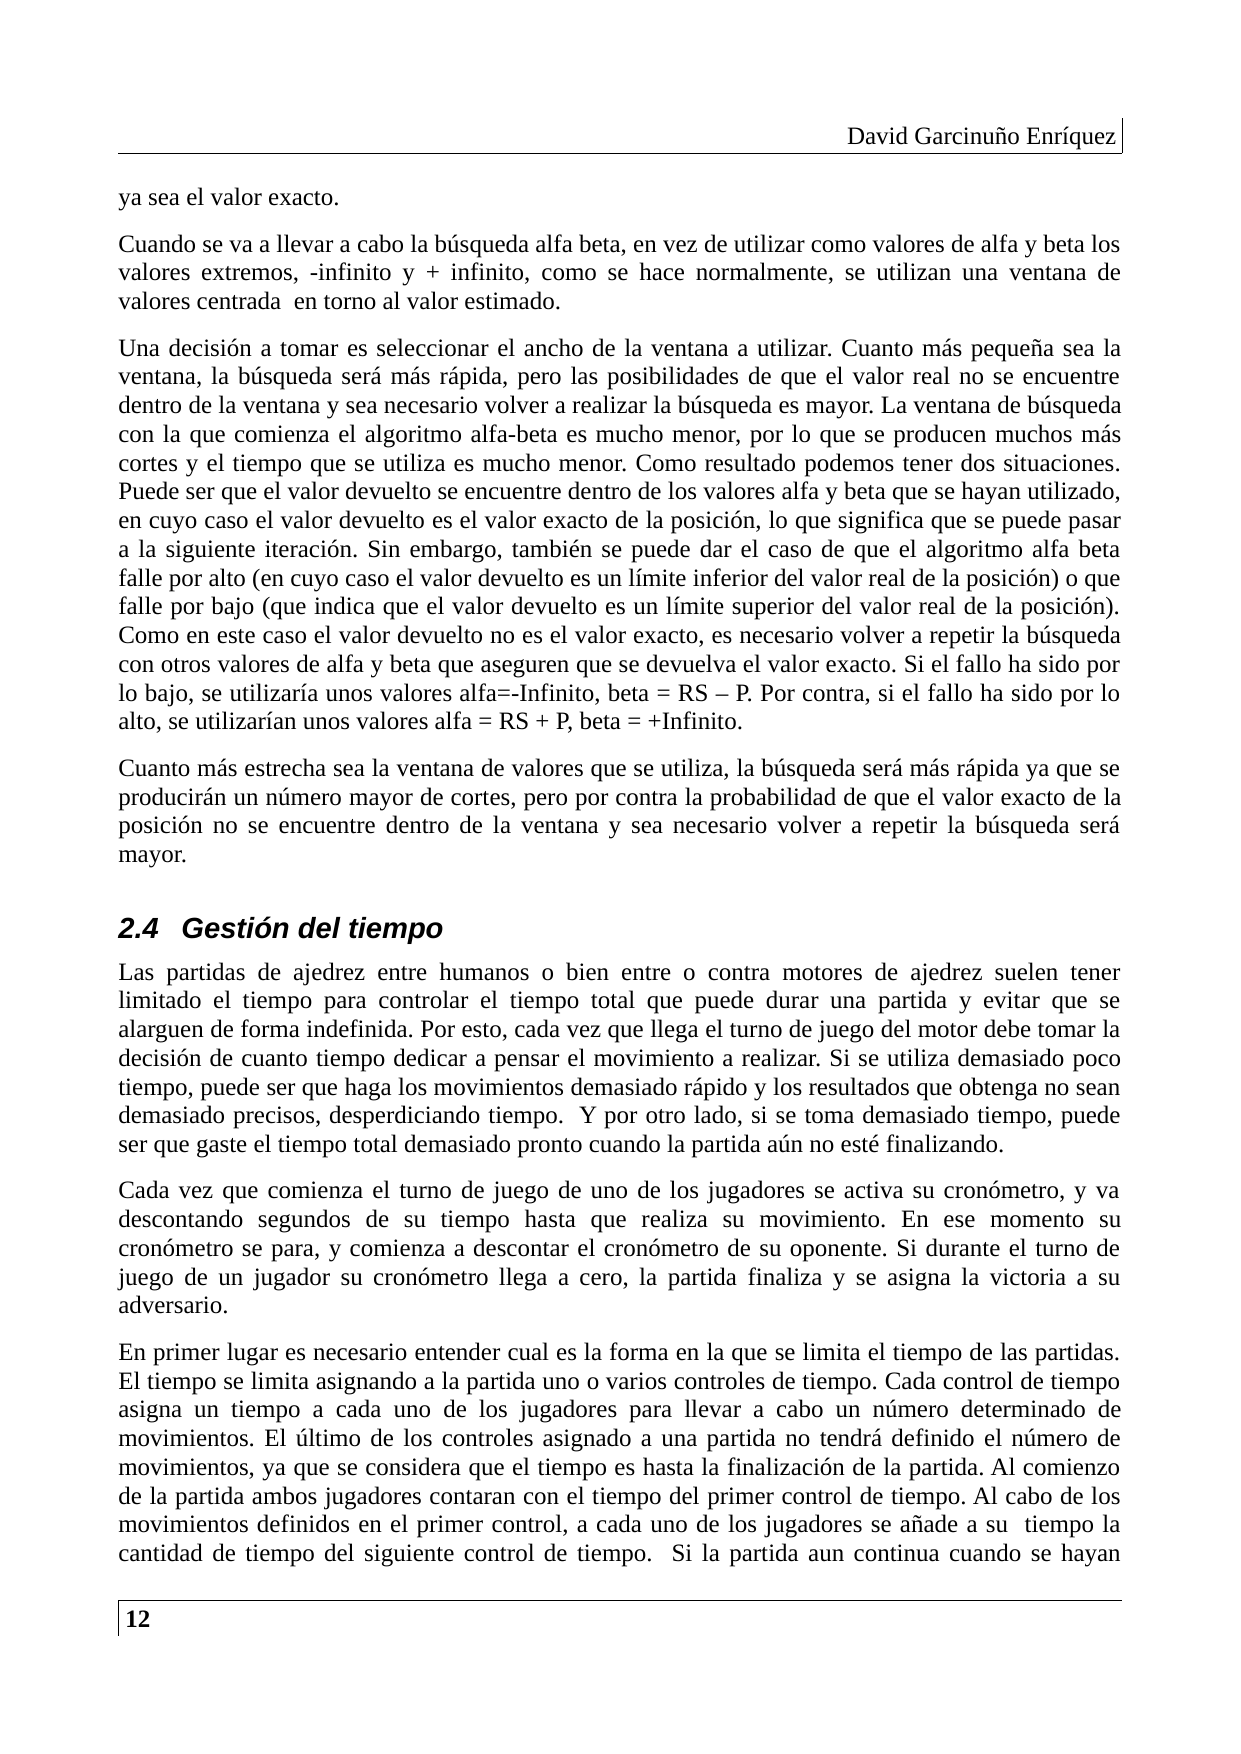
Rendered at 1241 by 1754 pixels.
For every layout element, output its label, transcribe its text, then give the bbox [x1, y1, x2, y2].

text En primer lugar es necesario entender cual es la forma en la que se limita el tiempo de las partidas. El tiempo se limita asignando a la partida uno o varios controles de tiempo. Cada control de tiempo asigna un tiempo a cada uno de los jugadores para llevar a cabo un número determinado de movimientos. El último de los controles asignado a una partida no tendrá definido el número de movimientos, ya que se considera que el tiempo es hasta la finalización de la partida. Al comienzo de la partida ambos jugadores contaran con el tiempo del primer control de tiempo. Al cabo de los movimientos definidos en el primer control, a cada uno de los jugadores se añade a su tiempo la cantidad de tiempo del siguiente control de tiempo. Si la partida aun continua cuando se hayan [118, 1337, 1122, 1567]
text Cuando se va a llevar a cabo la búsqueda alfa beta, en vez de utilizar como valores de alfa y beta los valores extremos, -infinito y + infinito, como se hace normalmente, se utilizan una ventana de valores centrada en torno al valor estimado. [118, 229, 1122, 315]
text Cada vez que comienza el turno de juego de uno de los jugadores se activa su cronómetro, y va descontando segundos de su tiempo hasta que realiza su movimiento. En ese momento su cronómetro se para, y comienza a descontar el cronómetro de su oponente. Si durante el turno de juego de un jugador su cronómetro llega a cero, la partida finaliza y se asigna la victoria a su adversario. [118, 1176, 1122, 1319]
text ya sea el valor exacto. [118, 182, 1122, 211]
text Cuanto más estrecha sea la ventana de valores que se utiliza, la búsqueda será más rápida ya que se producirán un número mayor de cortes, pero por contra la probabilidad de que el valor exacto de la posición no se encuentre dentro de la ventana y sea necesario volver a repetir la búsqueda será mayor. [118, 753, 1122, 868]
text Una decisión a tomar es seleccionar el ancho de la ventana a utilizar. Cuanto más pequeña sea la ventana, la búsqueda será más rápida, pero las posibilidades de que el valor real no se encuentre dentro de la ventana y sea necesario volver a realizar la búsqueda es mayor. La ventana de búsqueda con la que comienza el algoritmo alfa-beta es mucho menor, por lo que se producen muchos más cortes y el tiempo que se utiliza es mucho menor. Como resultado podemos tener dos situaciones. Puede ser que el valor devuelto se encuentre dentro de los valores alfa y beta que se hayan utilizado, en cuyo caso el valor devuelto es el valor exacto de la posición, lo que significa que se puede pasar a la siguiente iteración. Sin embargo, también se puede dar el caso de que el algoritmo alfa beta falle por alto (en cuyo caso el valor devuelto es un límite inferior del valor real de la posición) o que falle por bajo (que indica que el valor devuelto es un límite superior del valor real de la posición). Como en este caso el valor devuelto no es el valor exacto, es necesario volver a repetir la búsqueda con otros valores de alfa y beta que aseguren que se devuelva el valor exacto. Si el fallo ha sido por lo bajo, se utilizaría unos valores alfa=-Infinito, beta = RS – P. Por contra, si el fallo ha sido por lo alto, se utilizarían unos valores alfa = RS + P, beta = +Infinito. [118, 333, 1122, 735]
text Las partidas de ajedrez entre humanos o bien entre o contra motores de ajedrez suelen tener limitado el tiempo para controlar el tiempo total que puede durar una partida y evitar que se alarguen de forma indefinida. Por esto, cada vez que llega el turno de juego del motor debe tomar la decisión de cuanto tiempo dedicar a pensar el movimiento a realizar. Si se utiliza demasiado poco tiempo, puede ser que haga los movimientos demasiado rápido y los resultados que obtenga no sean demasiado precisos, desperdiciando tiempo. Y por otro lado, si se toma demasiado tiempo, puede ser que gaste el tiempo total demasiado pronto cuando la partida aún no esté finalizando. [118, 957, 1122, 1158]
subtitle Gestión del tiempo [118, 911, 1122, 944]
